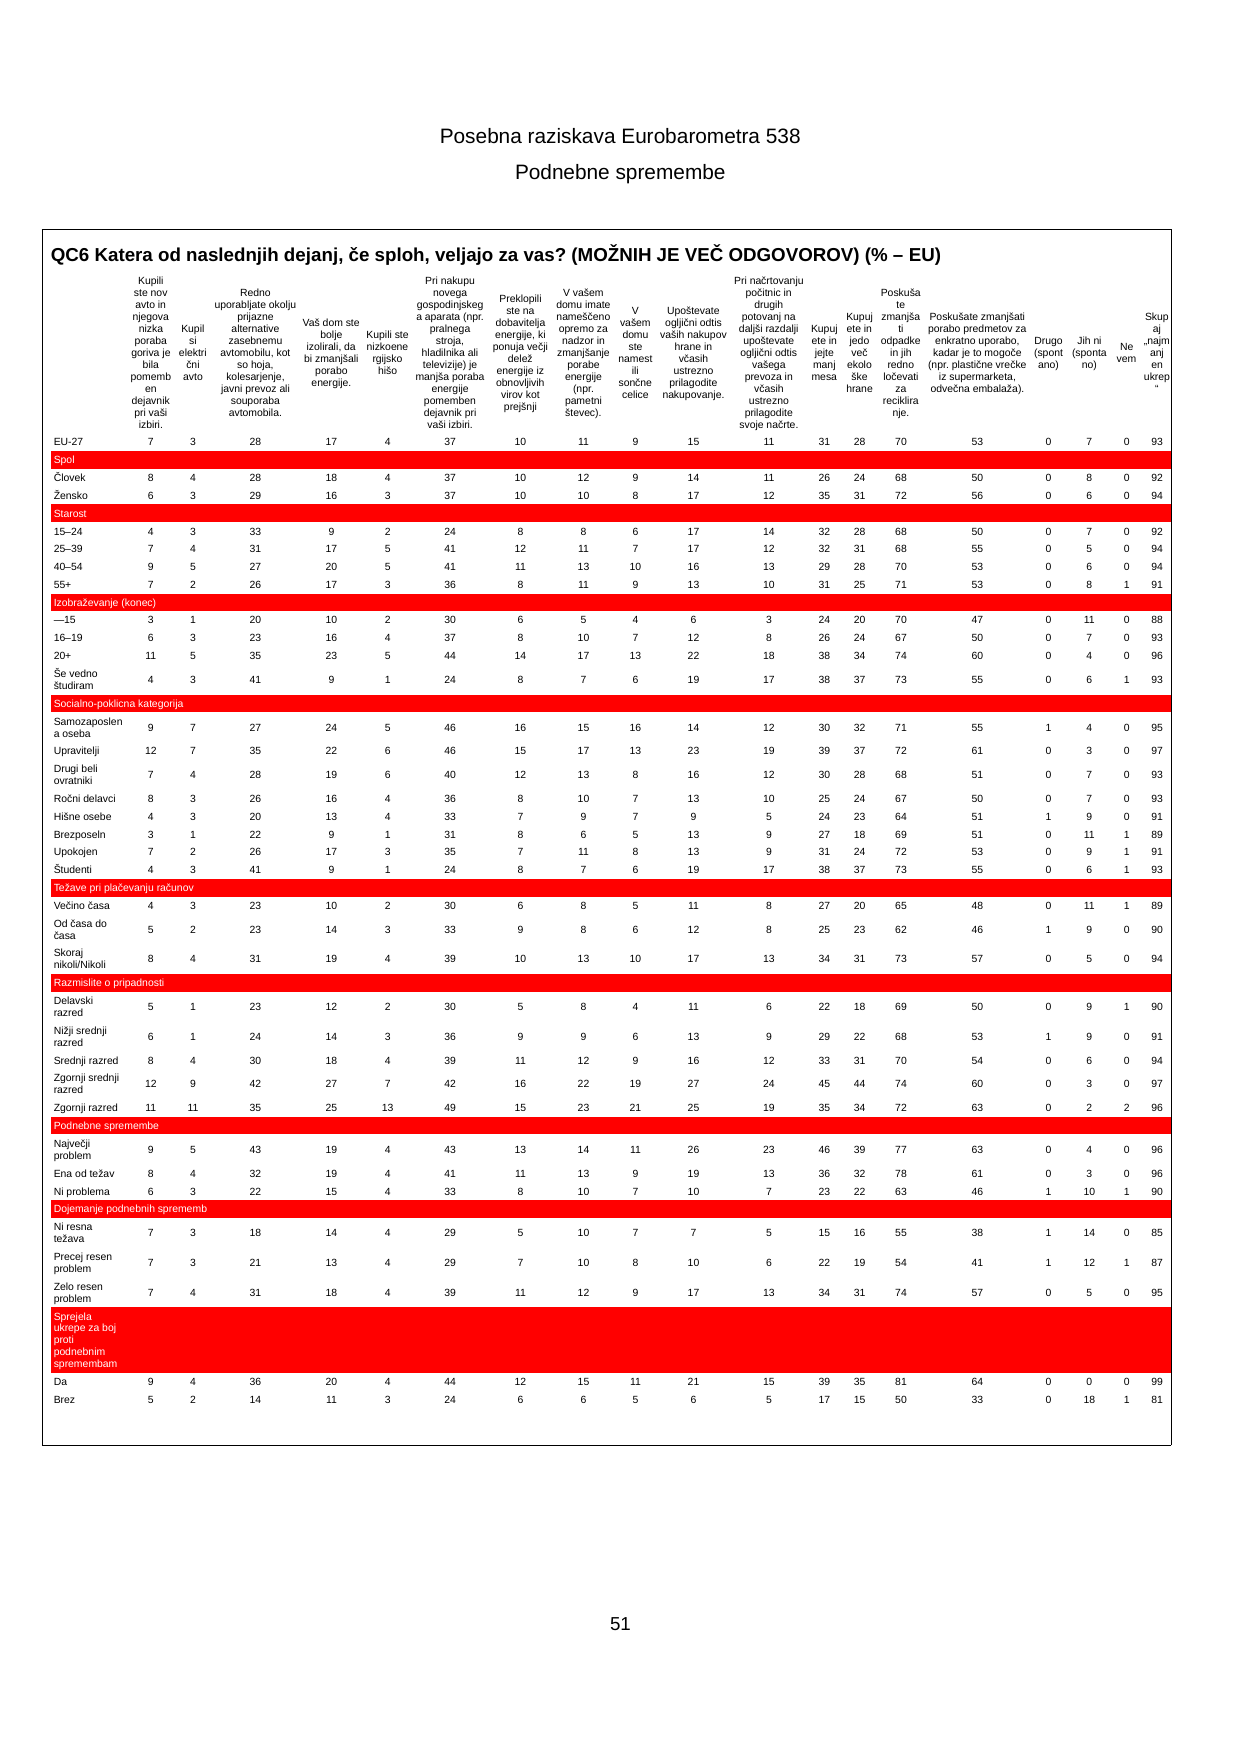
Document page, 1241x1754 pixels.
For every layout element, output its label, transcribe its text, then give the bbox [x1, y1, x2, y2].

table_cell 3 [174, 1182, 211, 1200]
table_cell Starost [51, 504, 614, 522]
table_cell [730, 974, 807, 992]
table_cell [614, 879, 656, 897]
table_cell 5 [127, 992, 174, 1022]
table_cell 70 [877, 1051, 924, 1069]
table_cell 53 [924, 1022, 1030, 1051]
table_cell 24 [412, 1391, 488, 1408]
table_cell 19 [299, 760, 363, 790]
table_cell 0 [1030, 665, 1066, 694]
table_cell Nižji srednji razred [51, 1022, 127, 1051]
table_cell 22 [211, 1182, 299, 1200]
table_cell 95 [1141, 712, 1171, 742]
table_cell [488, 1200, 552, 1218]
table_cell 32 [841, 1164, 877, 1182]
table_cell 16 [656, 760, 730, 790]
table_cell 7 [614, 790, 656, 807]
table_cell 10 [552, 1248, 614, 1277]
table_cell 9 [1066, 808, 1112, 825]
table_cell 68 [877, 469, 924, 487]
table_cell 13 [614, 647, 656, 665]
table_cell 35 [211, 742, 299, 760]
table_cell 3 [174, 1248, 211, 1277]
table_cell Spol [51, 451, 614, 469]
table_cell 41 [924, 1248, 1030, 1277]
table_cell 9 [1066, 992, 1112, 1022]
table_cell 15 [299, 1182, 363, 1200]
table_cell 3 [174, 665, 211, 694]
table_cell 10 [488, 469, 552, 487]
table_cell [1112, 1307, 1141, 1373]
table_cell 5 [127, 914, 174, 944]
table_cell 4 [363, 1218, 412, 1248]
table_header Kupili ste nov avto in njegova nizka poraba goriva je bila pomemben dejavnik pri vaši izbiri. [127, 272, 174, 433]
table_cell 53 [924, 576, 1030, 593]
table_cell 53 [924, 433, 1030, 451]
table_cell 18 [1066, 1391, 1112, 1408]
table_cell 4 [174, 1373, 211, 1391]
table_cell 8 [488, 522, 552, 540]
table_cell 0 [1112, 487, 1141, 504]
table_cell 97 [1141, 742, 1171, 760]
table_cell Socialno-poklicna kategorija [51, 695, 614, 712]
table_cell 24 [211, 1022, 299, 1051]
table_cell 6 [1066, 487, 1112, 504]
table_cell [656, 879, 730, 897]
table_cell 91 [1141, 1022, 1171, 1051]
table_cell 26 [807, 629, 841, 647]
table_cell 0 [1030, 742, 1066, 760]
table_cell 32 [807, 522, 841, 540]
table_cell 23 [656, 742, 730, 760]
table_cell 9 [174, 1069, 211, 1099]
table_cell 1 [1112, 1391, 1141, 1408]
table_cell 19 [730, 1099, 807, 1117]
table_cell [1030, 974, 1066, 992]
table_cell [807, 974, 841, 992]
table_header Vaš dom ste bolje izolirali, da bi zmanjšali porabo energije. [299, 272, 363, 433]
table_cell 34 [807, 944, 841, 974]
table_cell 7 [614, 629, 656, 647]
table_cell 3 [174, 433, 211, 451]
table_cell 21 [614, 1099, 656, 1117]
table_cell 8 [127, 1051, 174, 1069]
table_cell 20 [211, 808, 299, 825]
table_cell 3 [1066, 742, 1112, 760]
table_cell 1 [1030, 914, 1066, 944]
table_cell 8 [614, 487, 656, 504]
table_cell Težave pri plačevanju računov [51, 879, 614, 897]
table_cell 6 [127, 629, 174, 647]
table_cell 5 [174, 1135, 211, 1164]
table_cell 30 [412, 897, 488, 914]
table_header Pri načrtovanju počitnic in drugih potovanj na daljši razdalji upoštevate ogljični odtis vašega prevoza in včasih ustrezno prilagodite svoje načrte. [730, 272, 807, 433]
table_cell [1112, 504, 1141, 522]
table_cell 13 [552, 760, 614, 790]
table_cell 0 [1030, 1373, 1066, 1391]
table_cell 0 [1030, 647, 1066, 665]
table_header Kupujete in jedo več ekološke hrane [841, 272, 877, 433]
table_cell 96 [1141, 647, 1171, 665]
table_cell 30 [412, 992, 488, 1022]
table_cell 68 [877, 1022, 924, 1051]
table_cell 12 [299, 992, 363, 1022]
table_cell 6 [1066, 861, 1112, 879]
table_cell 42 [211, 1069, 299, 1099]
table_cell 8 [1066, 469, 1112, 487]
table_cell 5 [363, 712, 412, 742]
table_cell [614, 1200, 656, 1218]
table_cell 51 [924, 825, 1030, 843]
table_cell 26 [656, 1135, 730, 1164]
table_cell 11 [488, 558, 552, 576]
table_cell Upravitelji [51, 742, 127, 760]
table_cell 15 [552, 1373, 614, 1391]
table_header Kupil si električni avto [174, 272, 211, 433]
table_cell 0 [1030, 433, 1066, 451]
table_cell 39 [841, 1135, 877, 1164]
table_cell 46 [412, 742, 488, 760]
table_cell 3 [1066, 1164, 1112, 1182]
table_cell 72 [877, 1099, 924, 1117]
table_cell 17 [656, 487, 730, 504]
table_cell 8 [488, 1182, 552, 1200]
table_cell 0 [1030, 1051, 1066, 1069]
table_cell [730, 695, 807, 712]
table_cell 5 [363, 558, 412, 576]
table_cell 13 [656, 1022, 730, 1051]
table_cell 18 [841, 992, 877, 1022]
table_cell 17 [299, 843, 363, 861]
table_cell 65 [877, 897, 924, 914]
table_cell 27 [211, 558, 299, 576]
table_cell 23 [807, 1182, 841, 1200]
table_cell 0 [1030, 992, 1066, 1022]
table_cell 13 [488, 1135, 552, 1164]
table_cell 10 [299, 897, 363, 914]
table_cell 28 [211, 760, 299, 790]
table_cell 5 [614, 897, 656, 914]
table_cell 10 [1066, 1182, 1112, 1200]
table_cell 16 [488, 712, 552, 742]
table_cell 46 [924, 914, 1030, 944]
table_cell 36 [211, 1373, 299, 1391]
table_cell [656, 1200, 730, 1218]
table_cell 27 [211, 712, 299, 742]
table_cell 11 [127, 647, 174, 665]
table_cell 13 [552, 944, 614, 974]
table_cell 6 [656, 1391, 730, 1408]
table_cell 9 [127, 1135, 174, 1164]
table_cell 10 [614, 944, 656, 974]
table_cell 85 [1141, 1218, 1171, 1248]
table_cell 0 [1030, 576, 1066, 593]
table_cell 37 [841, 742, 877, 760]
table_cell 12 [730, 712, 807, 742]
table_cell 57 [924, 1278, 1030, 1307]
table_cell 31 [807, 843, 841, 861]
table_cell 9 [614, 1051, 656, 1069]
table_cell 69 [877, 825, 924, 843]
table_cell 34 [807, 1278, 841, 1307]
table_cell [1141, 504, 1171, 522]
table_cell 3 [1066, 1069, 1112, 1099]
table_cell Izobraževanje (konec) [51, 594, 614, 611]
table_cell 7 [127, 1248, 174, 1277]
table_cell 6 [730, 992, 807, 1022]
table_cell 13 [363, 1099, 412, 1117]
table_cell 14 [730, 522, 807, 540]
table_cell 2 [174, 1391, 211, 1408]
table_cell 88 [1141, 611, 1171, 629]
table_cell 24 [841, 629, 877, 647]
table_cell 10 [299, 611, 363, 629]
table_cell 37 [841, 861, 877, 879]
table_cell 17 [656, 1278, 730, 1307]
table_header Jih ni (spontano) [1066, 272, 1112, 433]
table_cell 19 [299, 944, 363, 974]
table_cell 31 [841, 1278, 877, 1307]
table_cell 9 [552, 1022, 614, 1051]
table_cell 9 [299, 665, 363, 694]
table_cell 18 [211, 1218, 299, 1248]
table_cell [730, 504, 807, 522]
table_cell 55+ [51, 576, 127, 593]
table_cell 7 [614, 540, 656, 558]
table_cell 13 [552, 1164, 614, 1182]
table_cell 2 [1066, 1099, 1112, 1117]
table_cell 6 [552, 1391, 614, 1408]
table_cell 8 [488, 576, 552, 593]
table_cell 0 [1030, 861, 1066, 879]
table_cell [1030, 695, 1066, 712]
table_cell [924, 1307, 1030, 1373]
table_cell 4 [127, 897, 174, 914]
table_cell [363, 1307, 412, 1373]
table_cell 8 [488, 629, 552, 647]
table_cell 35 [211, 1099, 299, 1117]
table_cell 46 [412, 712, 488, 742]
table_cell 4 [614, 611, 656, 629]
table_cell [877, 1117, 924, 1134]
table_cell 14 [299, 1022, 363, 1051]
table_cell 3 [363, 487, 412, 504]
table_cell 16–19 [51, 629, 127, 647]
table_cell 5 [1066, 1278, 1112, 1307]
table_cell 0 [1112, 540, 1141, 558]
table_cell [299, 1307, 363, 1373]
table_cell 19 [656, 861, 730, 879]
table_cell 2 [1112, 1099, 1141, 1117]
table_cell 7 [552, 665, 614, 694]
table_cell 33 [807, 1051, 841, 1069]
table_cell 7 [1066, 629, 1112, 647]
table_cell [730, 879, 807, 897]
table_cell 4 [1066, 712, 1112, 742]
table_cell 71 [877, 712, 924, 742]
table_cell 17 [552, 647, 614, 665]
table_cell Zgornji razred [51, 1099, 127, 1117]
table_cell 72 [877, 843, 924, 861]
table_cell 9 [730, 843, 807, 861]
table_cell 17 [730, 665, 807, 694]
table_cell 8 [127, 1164, 174, 1182]
table_cell [614, 1307, 656, 1373]
table_cell 62 [877, 914, 924, 944]
table_cell 0 [1112, 1069, 1141, 1099]
table_cell 68 [877, 540, 924, 558]
table_cell 41 [412, 540, 488, 558]
table_cell 8 [552, 992, 614, 1022]
table_cell 9 [127, 558, 174, 576]
table_cell 29 [807, 1022, 841, 1051]
table_cell 23 [211, 914, 299, 944]
table_cell 94 [1141, 944, 1171, 974]
table_header Preklopili ste na dobavitelja energije, ki ponuja večji delež energije iz obnovljivih virov kot prejšnji [488, 272, 552, 433]
table_header Pri nakupu novega gospodinjskega aparata (npr. pralnega stroja, hladilnika ali televizije) je manjša poraba energije pomemben dejavnik pri vaši izbiri. [412, 272, 488, 433]
table_cell [211, 1307, 299, 1373]
table_cell 22 [299, 742, 363, 760]
table_cell 16 [841, 1218, 877, 1248]
table_cell 4 [127, 665, 174, 694]
table_cell [924, 695, 1030, 712]
table_cell 12 [730, 760, 807, 790]
table_cell Še vedno študiram [51, 665, 127, 694]
table_cell 24 [730, 1069, 807, 1099]
table_cell 54 [877, 1248, 924, 1277]
table_cell 91 [1141, 808, 1171, 825]
table_cell 39 [412, 1278, 488, 1307]
table_cell [1141, 879, 1171, 897]
table_cell 4 [363, 808, 412, 825]
table_cell 6 [127, 1022, 174, 1051]
table_cell 30 [211, 1051, 299, 1069]
table_cell [1030, 1200, 1066, 1218]
table_cell 50 [924, 629, 1030, 647]
table_header Kupujete in jejte manj mesa [807, 272, 841, 433]
table_cell [841, 451, 877, 469]
table_cell 7 [552, 861, 614, 879]
table_cell 7 [174, 712, 211, 742]
table_cell 10 [552, 629, 614, 647]
table_cell 43 [211, 1135, 299, 1164]
table_header Ne vem [1112, 272, 1141, 433]
table_cell 25 [841, 576, 877, 593]
table_cell 8 [552, 914, 614, 944]
table_cell 57 [924, 944, 1030, 974]
table_cell 93 [1141, 861, 1171, 879]
table_cell 2 [363, 992, 412, 1022]
table_cell 55 [924, 540, 1030, 558]
table_cell 10 [656, 1182, 730, 1200]
table_cell 20+ [51, 647, 127, 665]
table_cell 0 [1030, 611, 1066, 629]
table_cell 95 [1141, 1278, 1171, 1307]
table_cell 0 [1112, 522, 1141, 540]
table_cell 12 [730, 1051, 807, 1069]
table_cell 26 [211, 576, 299, 593]
table_cell [1066, 879, 1112, 897]
table_cell 96 [1141, 1164, 1171, 1182]
table_cell 6 [1066, 558, 1112, 576]
table_cell 4 [174, 1278, 211, 1307]
table_cell 18 [841, 825, 877, 843]
table_cell 7 [127, 433, 174, 451]
table_cell 18 [299, 1051, 363, 1069]
table_cell 4 [127, 861, 174, 879]
table_cell 94 [1141, 1051, 1171, 1069]
table_cell 1 [1112, 665, 1141, 694]
table_cell 0 [1030, 1391, 1066, 1408]
table_cell 8 [488, 790, 552, 807]
table_cell 18 [299, 1278, 363, 1307]
table_cell 4 [174, 540, 211, 558]
table_cell 12 [488, 540, 552, 558]
table_cell 32 [211, 1164, 299, 1182]
table_cell [1066, 504, 1112, 522]
table_cell [656, 695, 730, 712]
table_cell 13 [614, 742, 656, 760]
table_cell 91 [1141, 576, 1171, 593]
table_cell [1030, 504, 1066, 522]
table_cell [552, 1200, 614, 1218]
table_cell [1030, 451, 1066, 469]
table_cell 10 [488, 944, 552, 974]
table_cell [614, 1117, 656, 1134]
table_cell Največji problem [51, 1135, 127, 1164]
table_cell 7 [127, 540, 174, 558]
table_cell 74 [877, 1278, 924, 1307]
table_cell 17 [730, 861, 807, 879]
table_cell 24 [807, 611, 841, 629]
table_cell 92 [1141, 469, 1171, 487]
table_cell 39 [807, 1373, 841, 1391]
table_cell 4 [363, 1164, 412, 1182]
table_cell 8 [614, 760, 656, 790]
table_cell 11 [1066, 897, 1112, 914]
table_header Upoštevate ogljični odtis vaših nakupov hrane in včasih ustrezno prilagodite nakupovanje. [656, 272, 730, 433]
table_cell 93 [1141, 665, 1171, 694]
table_cell 3 [127, 825, 174, 843]
table_cell 4 [174, 1051, 211, 1069]
table_cell 13 [299, 808, 363, 825]
table_cell 7 [363, 1069, 412, 1099]
table_cell [807, 504, 841, 522]
table_cell 1 [1030, 712, 1066, 742]
table_cell 12 [730, 487, 807, 504]
table_cell 56 [924, 487, 1030, 504]
table_cell [877, 695, 924, 712]
table_cell 25 [299, 1099, 363, 1117]
table_cell [924, 504, 1030, 522]
table_cell 3 [174, 861, 211, 879]
table_cell 9 [656, 808, 730, 825]
table_cell 27 [299, 1069, 363, 1099]
table_cell 34 [841, 1099, 877, 1117]
table_cell 78 [877, 1164, 924, 1182]
table_cell [614, 504, 656, 522]
table_cell 4 [363, 629, 412, 647]
table_cell 23 [841, 914, 877, 944]
table_header Drugo (spontano) [1030, 272, 1066, 433]
table_cell 7 [127, 760, 174, 790]
table_cell 8 [488, 825, 552, 843]
table_cell 50 [877, 1391, 924, 1408]
table_cell 96 [1141, 1135, 1171, 1164]
table_cell 6 [127, 1182, 174, 1200]
table_cell 9 [299, 861, 363, 879]
table_cell 90 [1141, 1182, 1171, 1200]
table_cell 70 [877, 611, 924, 629]
table_cell 12 [552, 1051, 614, 1069]
table_cell 3 [174, 522, 211, 540]
table_cell 94 [1141, 487, 1171, 504]
table_cell 23 [211, 992, 299, 1022]
table_cell 0 [1112, 1051, 1141, 1069]
table_cell 27 [807, 825, 841, 843]
table_cell 36 [412, 1022, 488, 1051]
table_cell 6 [730, 1248, 807, 1277]
table_cell 5 [174, 647, 211, 665]
table_cell 37 [412, 487, 488, 504]
table_cell 8 [730, 897, 807, 914]
table_cell 6 [614, 861, 656, 879]
table_cell Brezposeln [51, 825, 127, 843]
table_cell 35 [211, 647, 299, 665]
table_cell 89 [1141, 825, 1171, 843]
table_cell 3 [174, 790, 211, 807]
table_cell 7 [614, 808, 656, 825]
table_cell 32 [807, 540, 841, 558]
table_cell 39 [412, 1051, 488, 1069]
table_cell 23 [552, 1099, 614, 1117]
table_cell Zelo resen problem [51, 1278, 127, 1307]
table_cell [730, 1307, 807, 1373]
table_cell 30 [807, 712, 841, 742]
table_cell 31 [807, 433, 841, 451]
table_cell 67 [877, 790, 924, 807]
table_cell 22 [552, 1069, 614, 1099]
table_cell 2 [174, 914, 211, 944]
table_cell 6 [127, 487, 174, 504]
table_cell 4 [363, 1278, 412, 1307]
table_cell 2 [363, 522, 412, 540]
table_cell 38 [807, 647, 841, 665]
table_cell 24 [412, 522, 488, 540]
table_cell 1 [174, 825, 211, 843]
table_cell [1030, 1307, 1066, 1373]
table_cell 9 [1066, 914, 1112, 944]
table_cell 39 [412, 944, 488, 974]
table_cell 7 [1066, 760, 1112, 790]
table_cell 0 [1112, 1218, 1141, 1248]
table_cell 39 [807, 742, 841, 760]
table_cell 94 [1141, 540, 1171, 558]
table_cell 2 [174, 576, 211, 593]
table_cell 0 [1030, 843, 1066, 861]
table_cell 0 [1030, 540, 1066, 558]
table_cell 17 [299, 576, 363, 593]
table_cell —15 [51, 611, 127, 629]
table_cell 16 [299, 487, 363, 504]
table_cell 0 [1066, 1373, 1112, 1391]
table_cell 13 [730, 558, 807, 576]
table_cell 15 [807, 1218, 841, 1248]
table_cell 64 [877, 808, 924, 825]
table_cell 8 [552, 897, 614, 914]
table_cell [1066, 451, 1112, 469]
table_cell 27 [807, 897, 841, 914]
table_cell 10 [488, 433, 552, 451]
table_cell 23 [299, 647, 363, 665]
table_cell [1030, 1117, 1066, 1134]
table_cell Samozaposlena oseba [51, 712, 127, 742]
table_cell Človek [51, 469, 127, 487]
table_cell [877, 1307, 924, 1373]
table_cell 27 [656, 1069, 730, 1099]
table_cell 29 [412, 1218, 488, 1248]
table_cell 26 [211, 790, 299, 807]
table_cell 63 [924, 1099, 1030, 1117]
table_cell 6 [614, 914, 656, 944]
table_cell 0 [1030, 1099, 1066, 1117]
table_cell 46 [924, 1182, 1030, 1200]
table_cell 10 [552, 487, 614, 504]
table_cell [656, 1117, 730, 1134]
table_cell 35 [807, 1099, 841, 1117]
table_header Skupaj „najmanj en ukrep“ [1141, 272, 1171, 433]
table_cell 11 [730, 469, 807, 487]
table_cell 9 [488, 1022, 552, 1051]
table_cell 7 [614, 1218, 656, 1248]
table_cell 51 [924, 808, 1030, 825]
table_cell Drugi beli ovratniki [51, 760, 127, 790]
table_cell 81 [877, 1373, 924, 1391]
table_cell 5 [614, 825, 656, 843]
table_cell 17 [552, 742, 614, 760]
table_cell 37 [412, 629, 488, 647]
table_cell 0 [1030, 558, 1066, 576]
table_cell 28 [841, 433, 877, 451]
table_cell 11 [614, 1135, 656, 1164]
table_cell 28 [841, 760, 877, 790]
table_cell [1141, 594, 1171, 611]
table_cell 1 [174, 1022, 211, 1051]
table_cell Ni resna težava [51, 1218, 127, 1248]
table_cell 4 [174, 760, 211, 790]
table_cell 9 [614, 1164, 656, 1182]
table_cell 31 [841, 944, 877, 974]
table_cell 14 [488, 647, 552, 665]
table_cell [1141, 695, 1171, 712]
table_cell 63 [924, 1135, 1030, 1164]
table_cell 29 [412, 1248, 488, 1277]
table_cell 6 [656, 611, 730, 629]
table_cell 42 [412, 1069, 488, 1099]
table_cell 35 [841, 1373, 877, 1391]
table_cell 35 [807, 487, 841, 504]
table_cell 23 [841, 808, 877, 825]
table_cell 11 [488, 1051, 552, 1069]
table_cell 3 [174, 808, 211, 825]
table_cell 2 [363, 897, 412, 914]
table_cell 6 [363, 760, 412, 790]
table_cell [877, 974, 924, 992]
table_cell 37 [412, 433, 488, 451]
table_cell 97 [1141, 1069, 1171, 1099]
table_cell 0 [1112, 611, 1141, 629]
table_cell [1066, 1200, 1112, 1218]
table_cell 0 [1112, 712, 1141, 742]
table_cell 8 [488, 861, 552, 879]
table_cell 12 [127, 1069, 174, 1099]
table_cell [1141, 451, 1171, 469]
table_cell 61 [924, 1164, 1030, 1182]
table_cell 55 [924, 665, 1030, 694]
table_cell Ročni delavci [51, 790, 127, 807]
table_cell 53 [924, 843, 1030, 861]
table_cell [730, 594, 807, 611]
table_cell 10 [656, 1248, 730, 1277]
table_cell 70 [877, 558, 924, 576]
table_cell 11 [1066, 825, 1112, 843]
table_cell 11 [730, 433, 807, 451]
table_cell 11 [488, 1164, 552, 1182]
table_cell 19 [656, 665, 730, 694]
table_cell 0 [1030, 760, 1066, 790]
table_cell 9 [730, 1022, 807, 1051]
table_cell 14 [211, 1391, 299, 1408]
table_cell 23 [730, 1135, 807, 1164]
table_cell 7 [1066, 433, 1112, 451]
table_cell 4 [174, 469, 211, 487]
table_cell 38 [807, 861, 841, 879]
table_cell 7 [127, 843, 174, 861]
table_cell 32 [841, 712, 877, 742]
table_cell 31 [211, 540, 299, 558]
table_cell 89 [1141, 897, 1171, 914]
table_cell 19 [656, 1164, 730, 1182]
table_cell [807, 879, 841, 897]
table_cell 17 [299, 433, 363, 451]
table_cell 18 [299, 469, 363, 487]
table_cell [877, 451, 924, 469]
table_cell 87 [1141, 1248, 1171, 1277]
table_cell 3 [363, 1022, 412, 1051]
table_cell 37 [412, 469, 488, 487]
table_cell 7 [174, 742, 211, 760]
table_cell 14 [1066, 1218, 1112, 1248]
text QC6 Katera od naslednjih dejanj, če sploh, veljajo za vas? (MOŽNIH JE VEČ ODGOVOROV) (% – EU) [51, 244, 1162, 266]
table_cell 4 [363, 1373, 412, 1391]
table_cell 19 [730, 742, 807, 760]
table_cell 4 [174, 1164, 211, 1182]
table_cell [841, 1200, 877, 1218]
table_cell 6 [488, 897, 552, 914]
table_cell [1141, 974, 1171, 992]
table_cell 6 [1066, 665, 1112, 694]
table_cell [1112, 1200, 1141, 1218]
table_cell 4 [127, 522, 174, 540]
table_cell 10 [614, 558, 656, 576]
table_cell 4 [1066, 647, 1112, 665]
table_cell 73 [877, 944, 924, 974]
table_cell 13 [730, 1164, 807, 1182]
table_cell 9 [730, 825, 807, 843]
table_cell 22 [841, 1182, 877, 1200]
table_cell 0 [1112, 790, 1141, 807]
table_cell 1 [363, 825, 412, 843]
table_cell [924, 451, 1030, 469]
table_cell 81 [1141, 1391, 1171, 1408]
table_cell [924, 594, 1030, 611]
table_cell 8 [127, 469, 174, 487]
table_header Poskušate zmanjšati odpadke in jih redno ločevati za recikliranje. [877, 272, 924, 433]
table_cell [1112, 974, 1141, 992]
table_cell 67 [877, 629, 924, 647]
table_cell Žensko [51, 487, 127, 504]
table_cell 9 [1066, 843, 1112, 861]
table_cell [614, 594, 656, 611]
table_cell [877, 594, 924, 611]
table_cell [1112, 451, 1141, 469]
table_cell 7 [127, 1278, 174, 1307]
table_cell 4 [363, 1248, 412, 1277]
table_cell Delavski razred [51, 992, 127, 1022]
table_cell 1 [1112, 1248, 1141, 1277]
table_cell 10 [552, 1218, 614, 1248]
table_cell 16 [656, 1051, 730, 1069]
table_cell 20 [299, 1373, 363, 1391]
table_cell 41 [211, 861, 299, 879]
table_cell Podnebne spremembe [51, 1117, 614, 1134]
table_cell 12 [552, 469, 614, 487]
table_cell [807, 451, 841, 469]
table_cell 1 [1112, 897, 1141, 914]
table_cell [656, 451, 730, 469]
table_cell 26 [211, 843, 299, 861]
table_cell 15 [488, 742, 552, 760]
table_cell 45 [807, 1069, 841, 1099]
table_cell 71 [877, 576, 924, 593]
table_cell Upokojen [51, 843, 127, 861]
table_cell 7 [488, 808, 552, 825]
table_cell 7 [730, 1182, 807, 1200]
table_cell 1 [1112, 825, 1141, 843]
table_cell 6 [1066, 1051, 1112, 1069]
table_cell 22 [807, 1248, 841, 1277]
table_cell 10 [730, 790, 807, 807]
table_cell 44 [841, 1069, 877, 1099]
table_cell 33 [412, 914, 488, 944]
table_cell 3 [174, 1218, 211, 1248]
table_cell 41 [211, 665, 299, 694]
table_cell [656, 594, 730, 611]
table_cell 0 [1030, 1069, 1066, 1099]
table_header Kupili ste nizkoenergijsko hišo [363, 272, 412, 433]
table_cell 28 [211, 469, 299, 487]
table_cell 3 [127, 611, 174, 629]
table_cell 5 [730, 808, 807, 825]
table_cell Razmislite o pripadnosti [51, 974, 614, 992]
table_cell 6 [488, 611, 552, 629]
table_cell 74 [877, 1069, 924, 1099]
table_cell 6 [363, 742, 412, 760]
table_cell 9 [299, 522, 363, 540]
table_cell 13 [656, 825, 730, 843]
table_cell 23 [211, 897, 299, 914]
table_cell 17 [656, 522, 730, 540]
table_cell 73 [877, 861, 924, 879]
table_cell 0 [1112, 1373, 1141, 1391]
table_cell 21 [656, 1373, 730, 1391]
table_cell 11 [1066, 611, 1112, 629]
table_cell 54 [924, 1051, 1030, 1069]
table_cell 14 [552, 1135, 614, 1164]
table_cell 24 [412, 861, 488, 879]
table_cell 16 [656, 558, 730, 576]
table_cell 15–24 [51, 522, 127, 540]
table_cell 14 [299, 914, 363, 944]
table_cell 10 [488, 487, 552, 504]
table_cell 26 [807, 469, 841, 487]
table_cell 1 [363, 861, 412, 879]
table_header V vašem domu ste namestili sončne celice [614, 272, 656, 433]
table_cell 92 [1141, 522, 1171, 540]
table_cell 4 [363, 433, 412, 451]
table_cell 0 [1030, 522, 1066, 540]
table_cell [841, 879, 877, 897]
table_cell 0 [1112, 944, 1141, 974]
table_cell 41 [412, 558, 488, 576]
table_cell 13 [552, 558, 614, 576]
table_cell [924, 1117, 1030, 1134]
table_cell [807, 1200, 841, 1218]
table_cell [877, 879, 924, 897]
table_cell [730, 1117, 807, 1134]
table_cell 53 [924, 558, 1030, 576]
table_cell 11 [656, 992, 730, 1022]
table_cell 23 [211, 629, 299, 647]
table_cell 4 [1066, 1135, 1112, 1164]
table_cell 0 [1030, 1164, 1066, 1182]
table_cell 5 [1066, 944, 1112, 974]
table_cell 38 [924, 1218, 1030, 1248]
table_cell 11 [488, 1278, 552, 1307]
table_cell 33 [211, 522, 299, 540]
table_cell 25 [656, 1099, 730, 1117]
table_header Redno uporabljate okolju prijazne alternative zasebnemu avtomobilu, kot so hoja, kolesarjenje, javni prevoz ali souporaba avtomobila. [211, 272, 299, 433]
table_cell [730, 1200, 807, 1218]
table_cell 11 [552, 576, 614, 593]
table_cell 15 [656, 433, 730, 451]
table_cell 91 [1141, 843, 1171, 861]
table_cell 11 [656, 897, 730, 914]
table_cell 22 [841, 1022, 877, 1051]
table_cell 0 [1112, 433, 1141, 451]
table_cell 41 [412, 1164, 488, 1182]
table_cell 69 [877, 992, 924, 1022]
table_cell [1112, 1117, 1141, 1134]
table_cell 0 [1112, 760, 1141, 790]
table_cell 20 [841, 897, 877, 914]
table_cell 31 [841, 487, 877, 504]
table_cell 1 [1112, 576, 1141, 593]
table_cell 17 [299, 540, 363, 558]
table_cell [924, 1200, 1030, 1218]
table_cell 33 [412, 1182, 488, 1200]
table_cell 16 [488, 1069, 552, 1099]
table_cell 0 [1112, 629, 1141, 647]
table_cell 6 [488, 1391, 552, 1408]
table_cell 8 [127, 790, 174, 807]
table_cell 3 [363, 843, 412, 861]
table_cell 31 [211, 1278, 299, 1307]
table_cell 4 [363, 1182, 412, 1200]
table_cell [174, 1307, 211, 1373]
table_cell 0 [1112, 1164, 1141, 1182]
table_cell [1141, 1200, 1171, 1218]
table_cell 1 [1030, 1022, 1066, 1051]
table_cell 17 [807, 1391, 841, 1408]
table_cell [1030, 594, 1066, 611]
table_cell [841, 974, 877, 992]
table_cell 1 [1112, 843, 1141, 861]
table_cell Dojemanje podnebnih sprememb [51, 1200, 363, 1218]
table_cell [924, 879, 1030, 897]
table_cell 12 [488, 760, 552, 790]
table_cell 6 [614, 522, 656, 540]
table_cell 74 [877, 647, 924, 665]
table_cell 8 [730, 629, 807, 647]
table_cell 35 [412, 843, 488, 861]
table_cell 7 [127, 1218, 174, 1248]
table_cell 40 [412, 760, 488, 790]
table_cell Sprejela ukrepe za boj proti podnebnim spremembam [51, 1307, 127, 1373]
table_cell 28 [841, 522, 877, 540]
table_cell 93 [1141, 433, 1171, 451]
table_cell 0 [1112, 1022, 1141, 1051]
table_header V vašem domu imate nameščeno opremo za nadzor in zmanjšanje porabe energije (npr. pametni števec). [552, 272, 614, 433]
table_cell 31 [211, 944, 299, 974]
table_cell 2 [174, 843, 211, 861]
table_cell 96 [1141, 1099, 1171, 1117]
table_cell 47 [924, 611, 1030, 629]
table_cell 25–39 [51, 540, 127, 558]
table_cell 12 [1066, 1248, 1112, 1277]
table_cell 1 [1112, 1182, 1141, 1200]
table_cell 17 [656, 540, 730, 558]
table_cell 8 [730, 914, 807, 944]
table_cell Brez [51, 1391, 127, 1408]
table_cell [552, 1307, 614, 1373]
table_cell 11 [299, 1391, 363, 1408]
table_cell 7 [488, 843, 552, 861]
table_cell 7 [614, 1182, 656, 1200]
table_cell 36 [412, 790, 488, 807]
table_cell 4 [363, 790, 412, 807]
table_cell Študenti [51, 861, 127, 879]
table_cell 44 [412, 1373, 488, 1391]
table_cell 22 [211, 825, 299, 843]
table_cell Da [51, 1373, 127, 1391]
table_cell 7 [656, 1218, 730, 1248]
table_cell 0 [1030, 790, 1066, 807]
table_cell 4 [363, 469, 412, 487]
table_cell 11 [552, 843, 614, 861]
table_cell 4 [363, 1051, 412, 1069]
table_cell 1 [1030, 1248, 1066, 1277]
table_cell 21 [211, 1248, 299, 1277]
table_cell 55 [877, 1218, 924, 1248]
table_cell 11 [614, 1373, 656, 1391]
table_cell 12 [127, 742, 174, 760]
table_cell 31 [841, 1051, 877, 1069]
table_cell 1 [1030, 808, 1066, 825]
table_cell 60 [924, 1069, 1030, 1099]
table_cell 60 [924, 647, 1030, 665]
table_cell 19 [299, 1135, 363, 1164]
table_cell 20 [211, 611, 299, 629]
table_cell 20 [299, 558, 363, 576]
table_cell 0 [1112, 808, 1141, 825]
table_cell 55 [924, 712, 1030, 742]
table_cell 9 [127, 712, 174, 742]
table_cell EU-27 [51, 433, 127, 451]
table_cell Zgornji srednji razred [51, 1069, 127, 1099]
table_cell 0 [1030, 825, 1066, 843]
table_cell 61 [924, 742, 1030, 760]
table_cell [807, 695, 841, 712]
table_cell [1141, 1307, 1171, 1373]
table_cell 72 [877, 742, 924, 760]
table_cell [656, 1307, 730, 1373]
table_cell 94 [1141, 558, 1171, 576]
table_cell 70 [877, 433, 924, 451]
table_cell 99 [1141, 1373, 1171, 1391]
table_cell 0 [1030, 1135, 1066, 1164]
table_cell 3 [730, 611, 807, 629]
table_cell 10 [730, 576, 807, 593]
table_cell 5 [552, 611, 614, 629]
table_cell 8 [1066, 576, 1112, 593]
table_cell 19 [614, 1069, 656, 1099]
table_cell 38 [807, 665, 841, 694]
table_cell 5 [363, 647, 412, 665]
table_cell 16 [299, 629, 363, 647]
table_cell 93 [1141, 760, 1171, 790]
table_cell [614, 695, 656, 712]
table_cell 5 [127, 1391, 174, 1408]
table_cell 51 [924, 760, 1030, 790]
table_cell 77 [877, 1135, 924, 1164]
table_cell 50 [924, 992, 1030, 1022]
table_cell 55 [924, 861, 1030, 879]
table_cell Hišne osebe [51, 808, 127, 825]
table_cell 90 [1141, 914, 1171, 944]
table_cell 68 [877, 760, 924, 790]
table_cell 4 [614, 992, 656, 1022]
table_cell 14 [656, 712, 730, 742]
table_cell [807, 594, 841, 611]
table_cell [807, 1307, 841, 1373]
table_cell [1141, 1117, 1171, 1134]
table_cell [841, 695, 877, 712]
table_cell 24 [841, 843, 877, 861]
table_cell 29 [807, 558, 841, 576]
table_cell 18 [730, 647, 807, 665]
table_cell 3 [363, 914, 412, 944]
table_cell [1066, 1117, 1112, 1134]
table_cell 37 [841, 665, 877, 694]
table_cell 36 [807, 1164, 841, 1182]
table_cell 63 [877, 1182, 924, 1200]
table_cell 8 [614, 1248, 656, 1277]
table_cell 8 [614, 843, 656, 861]
table_cell 0 [1030, 629, 1066, 647]
table_cell 9 [127, 1373, 174, 1391]
table_cell 0 [1030, 1278, 1066, 1307]
table_cell 93 [1141, 790, 1171, 807]
table_cell [1112, 594, 1141, 611]
table_cell 17 [656, 944, 730, 974]
table_cell 0 [1112, 1135, 1141, 1164]
table_cell [924, 974, 1030, 992]
table_cell 25 [807, 790, 841, 807]
table_cell 6 [614, 1022, 656, 1051]
table_cell 1 [1030, 1218, 1066, 1248]
table_cell 12 [488, 1373, 552, 1391]
table_cell 50 [924, 522, 1030, 540]
table_cell [614, 451, 656, 469]
table_cell 0 [1112, 469, 1141, 487]
table_cell 93 [1141, 629, 1171, 647]
table_cell 48 [924, 897, 1030, 914]
table_cell [488, 1307, 552, 1373]
table_cell 7 [1066, 790, 1112, 807]
table_cell 1 [1030, 1182, 1066, 1200]
table_cell 6 [552, 825, 614, 843]
table_cell [877, 504, 924, 522]
table_cell 5 [363, 540, 412, 558]
table_cell [1112, 695, 1141, 712]
table_cell 3 [174, 897, 211, 914]
table_cell 44 [412, 647, 488, 665]
table_cell [877, 1200, 924, 1218]
table_cell 9 [614, 469, 656, 487]
table_cell 2 [363, 611, 412, 629]
table_cell 24 [807, 808, 841, 825]
table_cell 40–54 [51, 558, 127, 576]
table_cell 3 [174, 487, 211, 504]
table_cell 14 [656, 469, 730, 487]
table_cell 9 [614, 576, 656, 593]
table_cell [1066, 974, 1112, 992]
table_cell 1 [1112, 992, 1141, 1022]
table_cell Ni problema [51, 1182, 127, 1200]
table_cell 5 [1066, 540, 1112, 558]
table_cell 7 [488, 1248, 552, 1277]
table_cell 68 [877, 522, 924, 540]
table_cell 0 [1112, 742, 1141, 760]
table_cell 7 [127, 576, 174, 593]
table_cell 13 [299, 1248, 363, 1277]
table_cell 29 [211, 487, 299, 504]
table_cell 24 [299, 712, 363, 742]
table_cell 19 [841, 1248, 877, 1277]
table_cell [1112, 879, 1141, 897]
table_cell 31 [841, 540, 877, 558]
table_cell 1 [174, 611, 211, 629]
table_cell [1030, 879, 1066, 897]
table_cell 4 [174, 944, 211, 974]
table_cell [841, 504, 877, 522]
table_cell 13 [656, 790, 730, 807]
table_cell 22 [656, 647, 730, 665]
table_cell 8 [127, 944, 174, 974]
table_cell Ena od težav [51, 1164, 127, 1182]
table_cell 3 [174, 629, 211, 647]
table_cell 5 [488, 992, 552, 1022]
table_cell 6 [614, 665, 656, 694]
table_cell 22 [807, 992, 841, 1022]
table_cell 30 [412, 611, 488, 629]
table_cell 9 [552, 808, 614, 825]
table_cell [127, 1307, 174, 1373]
table_cell 25 [807, 914, 841, 944]
table_cell Skoraj nikoli/Nikoli [51, 944, 127, 974]
table_cell 3 [363, 576, 412, 593]
table_cell Od časa do časa [51, 914, 127, 944]
table_cell [730, 451, 807, 469]
table_cell 5 [614, 1391, 656, 1408]
table_cell 1 [174, 992, 211, 1022]
table_cell 43 [412, 1135, 488, 1164]
table_cell 12 [552, 1278, 614, 1307]
table_cell 24 [841, 469, 877, 487]
table_cell 15 [841, 1391, 877, 1408]
table_cell 9 [299, 825, 363, 843]
table_cell 8 [552, 522, 614, 540]
table_cell 10 [552, 790, 614, 807]
table_cell 0 [1112, 647, 1141, 665]
table_header [51, 272, 127, 433]
table_cell 1 [363, 665, 412, 694]
table_cell 4 [363, 944, 412, 974]
table_cell 1 [1112, 861, 1141, 879]
table_cell [1066, 695, 1112, 712]
table_cell [412, 1307, 488, 1373]
table_cell 9 [488, 914, 552, 944]
table_cell 7 [1066, 522, 1112, 540]
table_cell [1066, 594, 1112, 611]
table_cell 0 [1030, 944, 1066, 974]
table_cell 36 [412, 576, 488, 593]
table_cell 24 [841, 790, 877, 807]
table_cell 28 [841, 558, 877, 576]
table_cell 50 [924, 469, 1030, 487]
table_cell [656, 974, 730, 992]
table_cell 73 [877, 665, 924, 694]
table_cell 46 [807, 1135, 841, 1164]
table_cell 5 [730, 1218, 807, 1248]
table_cell [614, 974, 656, 992]
table_cell 11 [552, 433, 614, 451]
table_cell 12 [656, 629, 730, 647]
table_cell 3 [363, 1391, 412, 1408]
table_cell 16 [614, 712, 656, 742]
table_cell 15 [488, 1099, 552, 1117]
table_cell 12 [730, 540, 807, 558]
table_cell 11 [127, 1099, 174, 1117]
table_cell 14 [299, 1218, 363, 1248]
table_cell 34 [841, 647, 877, 665]
table_cell 9 [1066, 1022, 1112, 1051]
table_cell 31 [412, 825, 488, 843]
table_cell 13 [730, 944, 807, 974]
table_cell 33 [924, 1391, 1030, 1408]
table_cell 0 [1030, 897, 1066, 914]
table_cell 8 [488, 665, 552, 694]
table_cell [656, 504, 730, 522]
table_cell 11 [174, 1099, 211, 1117]
table_cell [1066, 1307, 1112, 1373]
table_cell 49 [412, 1099, 488, 1117]
table_cell 90 [1141, 992, 1171, 1022]
table_cell 20 [841, 611, 877, 629]
table_cell [841, 1307, 877, 1373]
table_cell 0 [1030, 487, 1066, 504]
table_cell 9 [614, 433, 656, 451]
table_cell 31 [807, 576, 841, 593]
table_cell 4 [363, 1135, 412, 1164]
table_cell [412, 1200, 488, 1218]
table_cell 15 [730, 1373, 807, 1391]
table_cell 72 [877, 487, 924, 504]
table_cell 13 [656, 576, 730, 593]
table_cell Srednji razred [51, 1051, 127, 1069]
table_cell [807, 1117, 841, 1134]
table_cell 4 [127, 808, 174, 825]
table_cell [841, 594, 877, 611]
table_cell 28 [211, 433, 299, 451]
table_cell 0 [1112, 914, 1141, 944]
table_cell 10 [552, 1182, 614, 1200]
table_cell 24 [412, 665, 488, 694]
table_header Poskušate zmanjšati porabo predmetov za enkratno uporabo, kadar je to mogoče (npr. plastične vrečke iz supermarketa, odvečna embalaža). [924, 272, 1030, 433]
table_cell 0 [1030, 469, 1066, 487]
table_cell 9 [614, 1278, 656, 1307]
table_cell 30 [807, 760, 841, 790]
table_cell Večino časa [51, 897, 127, 914]
table_cell 19 [299, 1164, 363, 1182]
table_cell 0 [1112, 1278, 1141, 1307]
table_cell 5 [730, 1391, 807, 1408]
table_cell 12 [656, 914, 730, 944]
table_cell 11 [552, 540, 614, 558]
table_cell [841, 1117, 877, 1134]
table_cell [363, 1200, 412, 1218]
table_cell 16 [299, 790, 363, 807]
table_cell 5 [488, 1218, 552, 1248]
table_cell 13 [730, 1278, 807, 1307]
table_cell 33 [412, 808, 488, 825]
table_cell 64 [924, 1373, 1030, 1391]
table_cell 13 [656, 843, 730, 861]
table_cell Precej resen problem [51, 1248, 127, 1277]
table_cell 5 [174, 558, 211, 576]
table_cell 0 [1112, 558, 1141, 576]
table_cell 15 [552, 712, 614, 742]
table_cell 50 [924, 790, 1030, 807]
